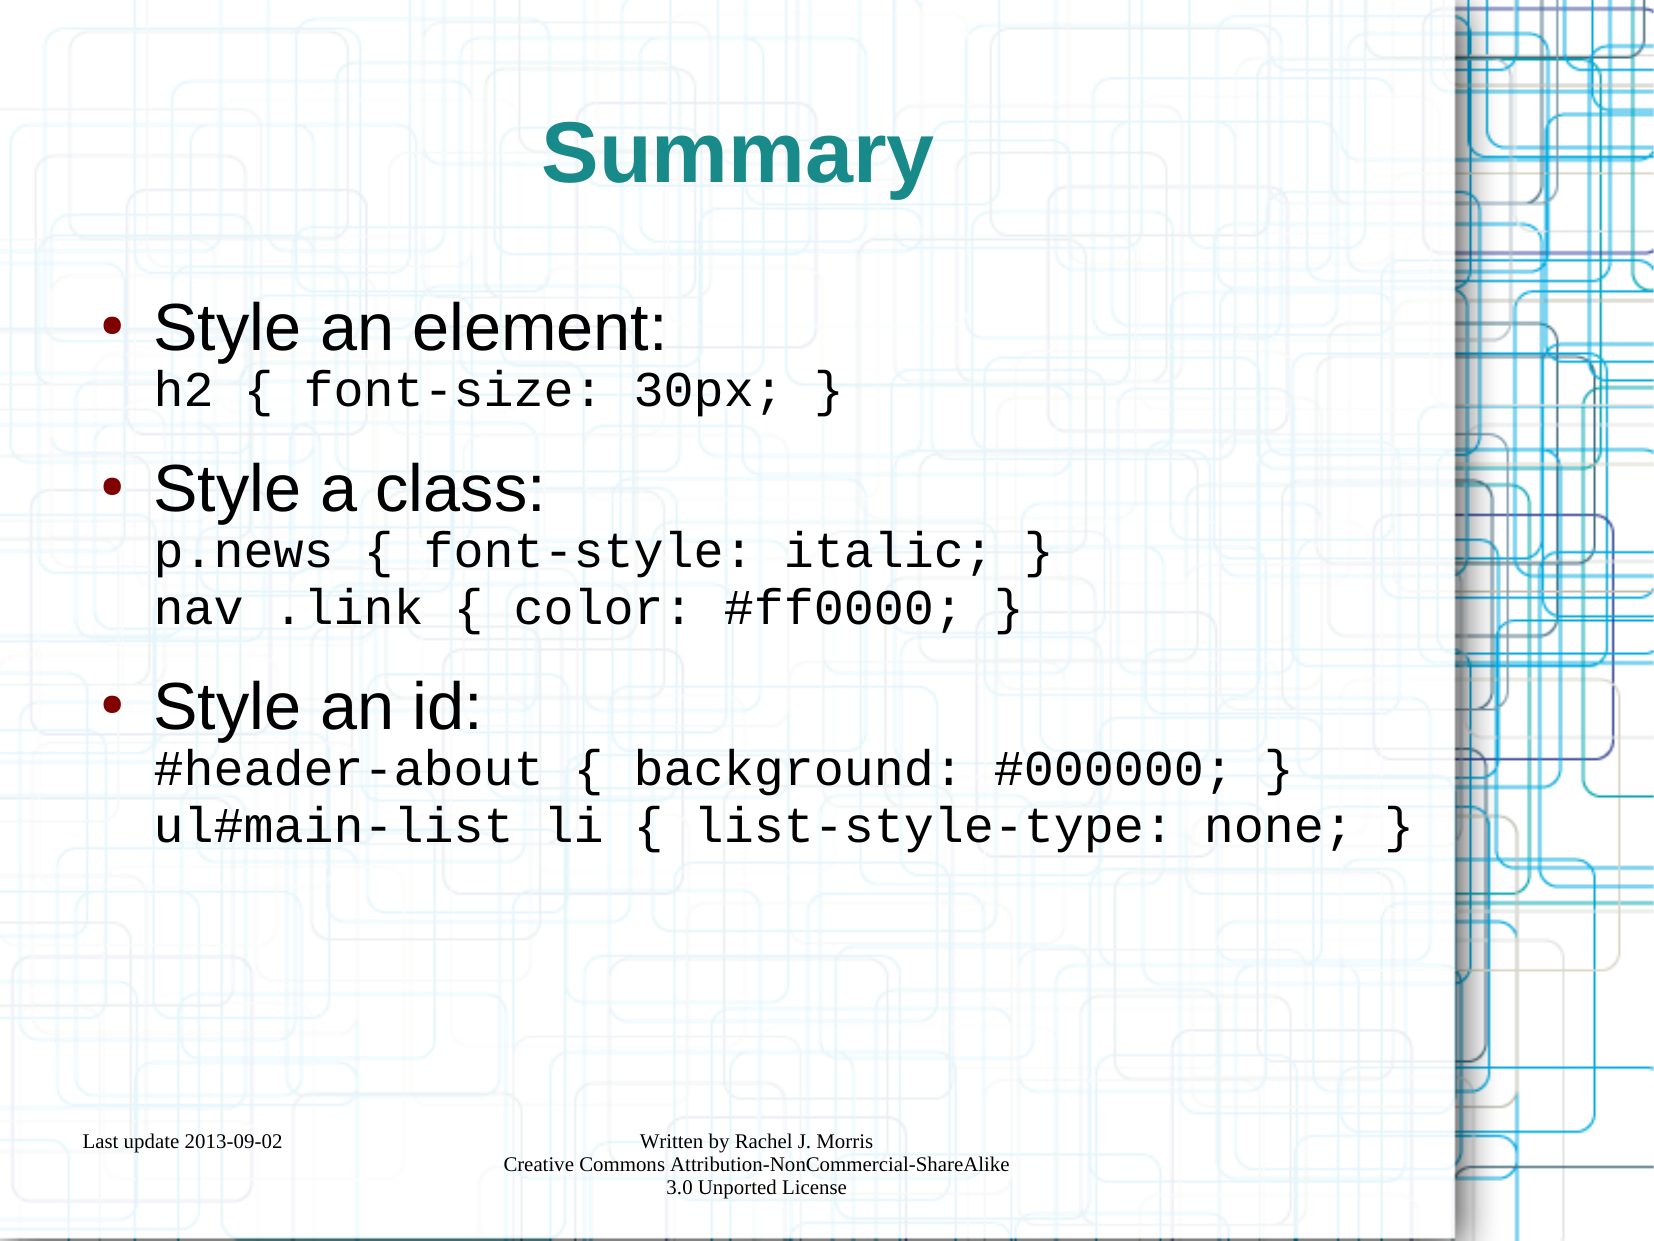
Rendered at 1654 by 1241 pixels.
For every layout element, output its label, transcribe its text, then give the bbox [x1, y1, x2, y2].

picture [0, 0, 1654, 1241]
list Style an element: h2 { font-size: 30px; } Style a class: p.news { font-style: italic; } nav .link { color: #ff0000; } Style an id: #header-about { background: #000000; } ul#main-list li { list-style-type: none; } [82, 290, 1418, 1010]
title Summary [59, 49, 1418, 257]
